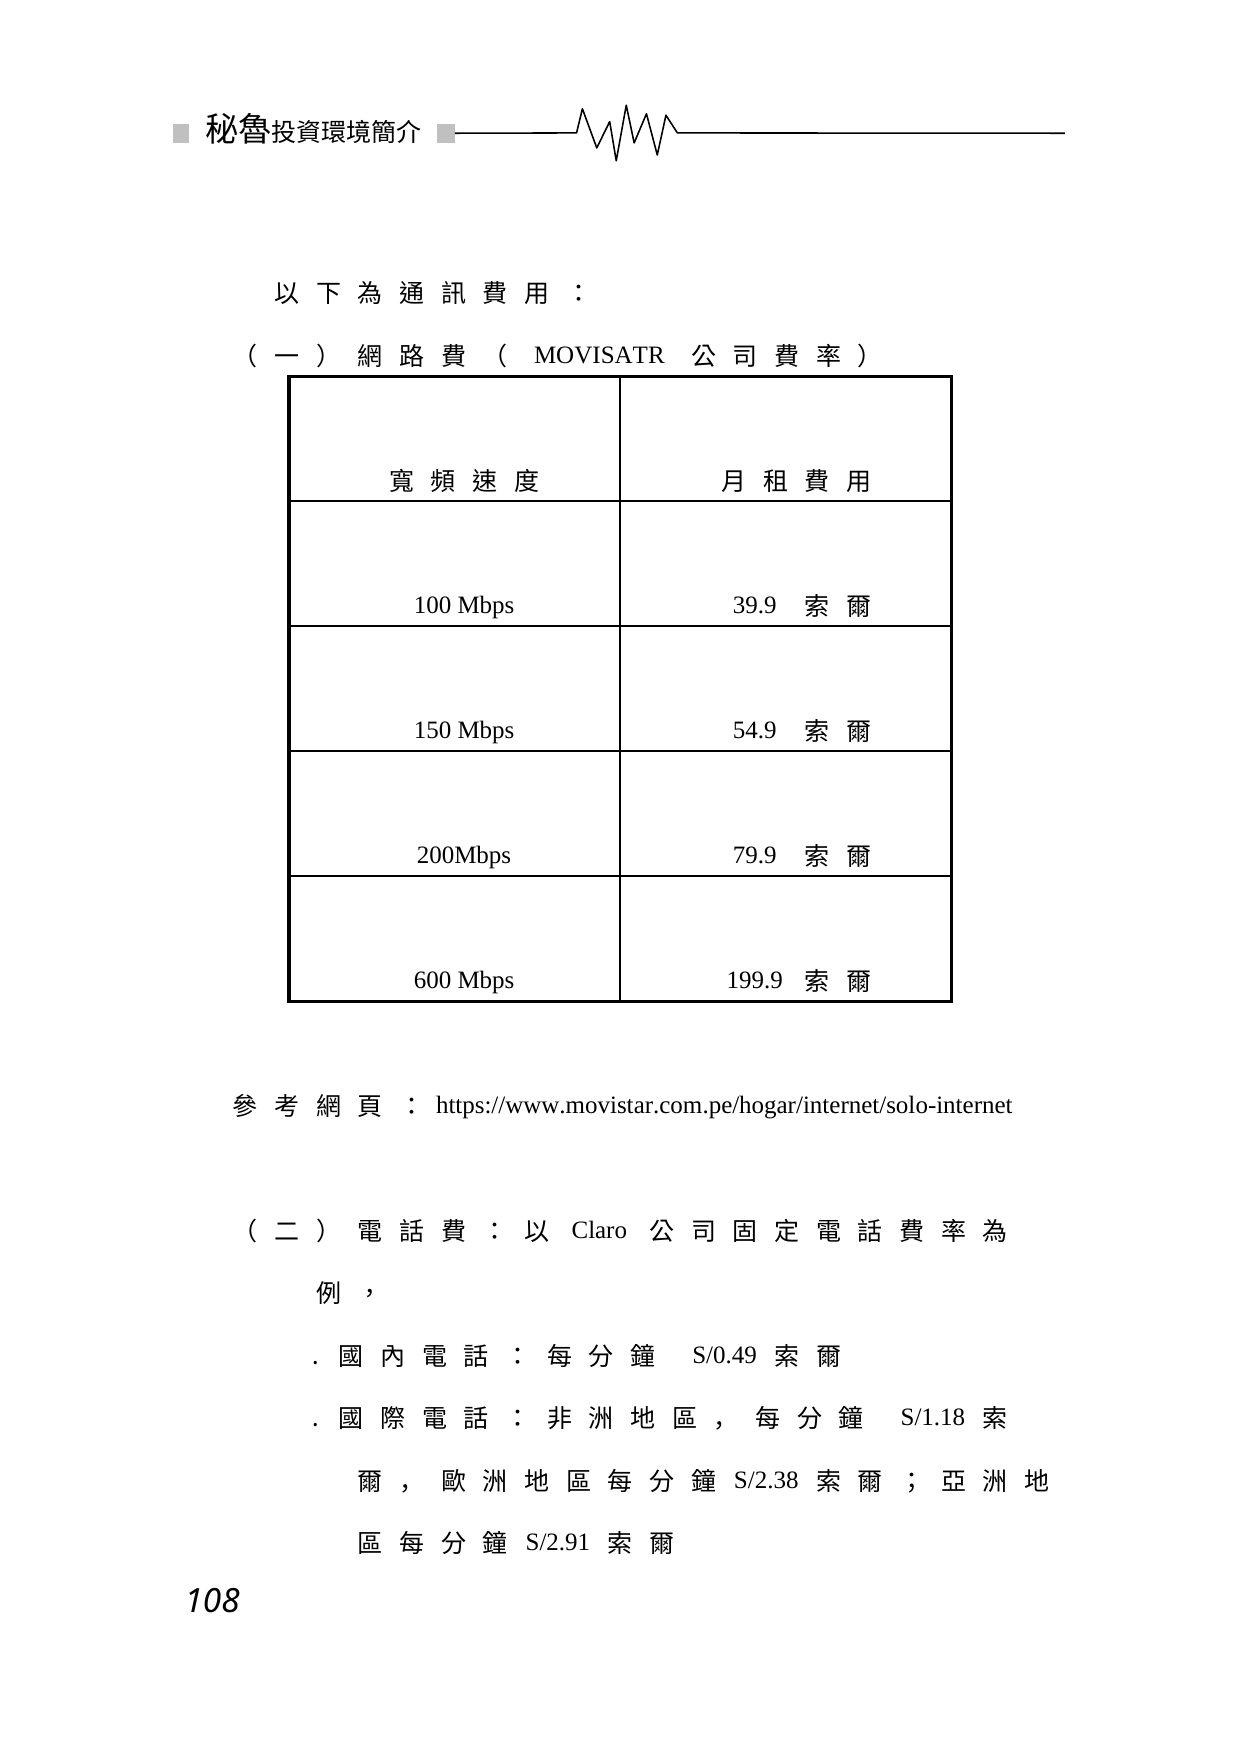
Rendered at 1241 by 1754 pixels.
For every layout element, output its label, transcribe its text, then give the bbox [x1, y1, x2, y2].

table_cell 600 Mbps [291, 877, 619, 1000]
table_cell 54.9索爾 [621, 627, 950, 750]
text 以下為通訊費用： [183, 250, 1058, 313]
table_header 月租費用 [621, 378, 950, 500]
table_cell 200Mbps [291, 752, 619, 875]
table_cell 39.9索爾 [621, 502, 950, 625]
table_cell 79.9索爾 [621, 752, 950, 875]
table_cell 100 Mbps [291, 502, 619, 625]
table_header 寬頻速度 [291, 378, 619, 500]
text （一）網路費（MOVISATR公司費率） [207, 313, 1058, 375]
table_cell 199.9索爾 [621, 877, 950, 1000]
text 參考網頁：https://www.movistar.com.pe/hogar/internet/solo-internet [183, 1063, 1058, 1125]
text ․ 國內電話：每分鐘S/0.49索爾 [281, 1313, 1058, 1375]
table_cell 150 Mbps [291, 627, 619, 750]
text ․ 國際電話：非洲地區，每分鐘S/1.18索爾，歐洲地區每分鐘S/2.38索爾；亞洲地區每分鐘S/2.91索爾 [281, 1375, 1058, 1563]
text （二）電話費：以Claro公司固定電話費率為例， [207, 1188, 1058, 1313]
